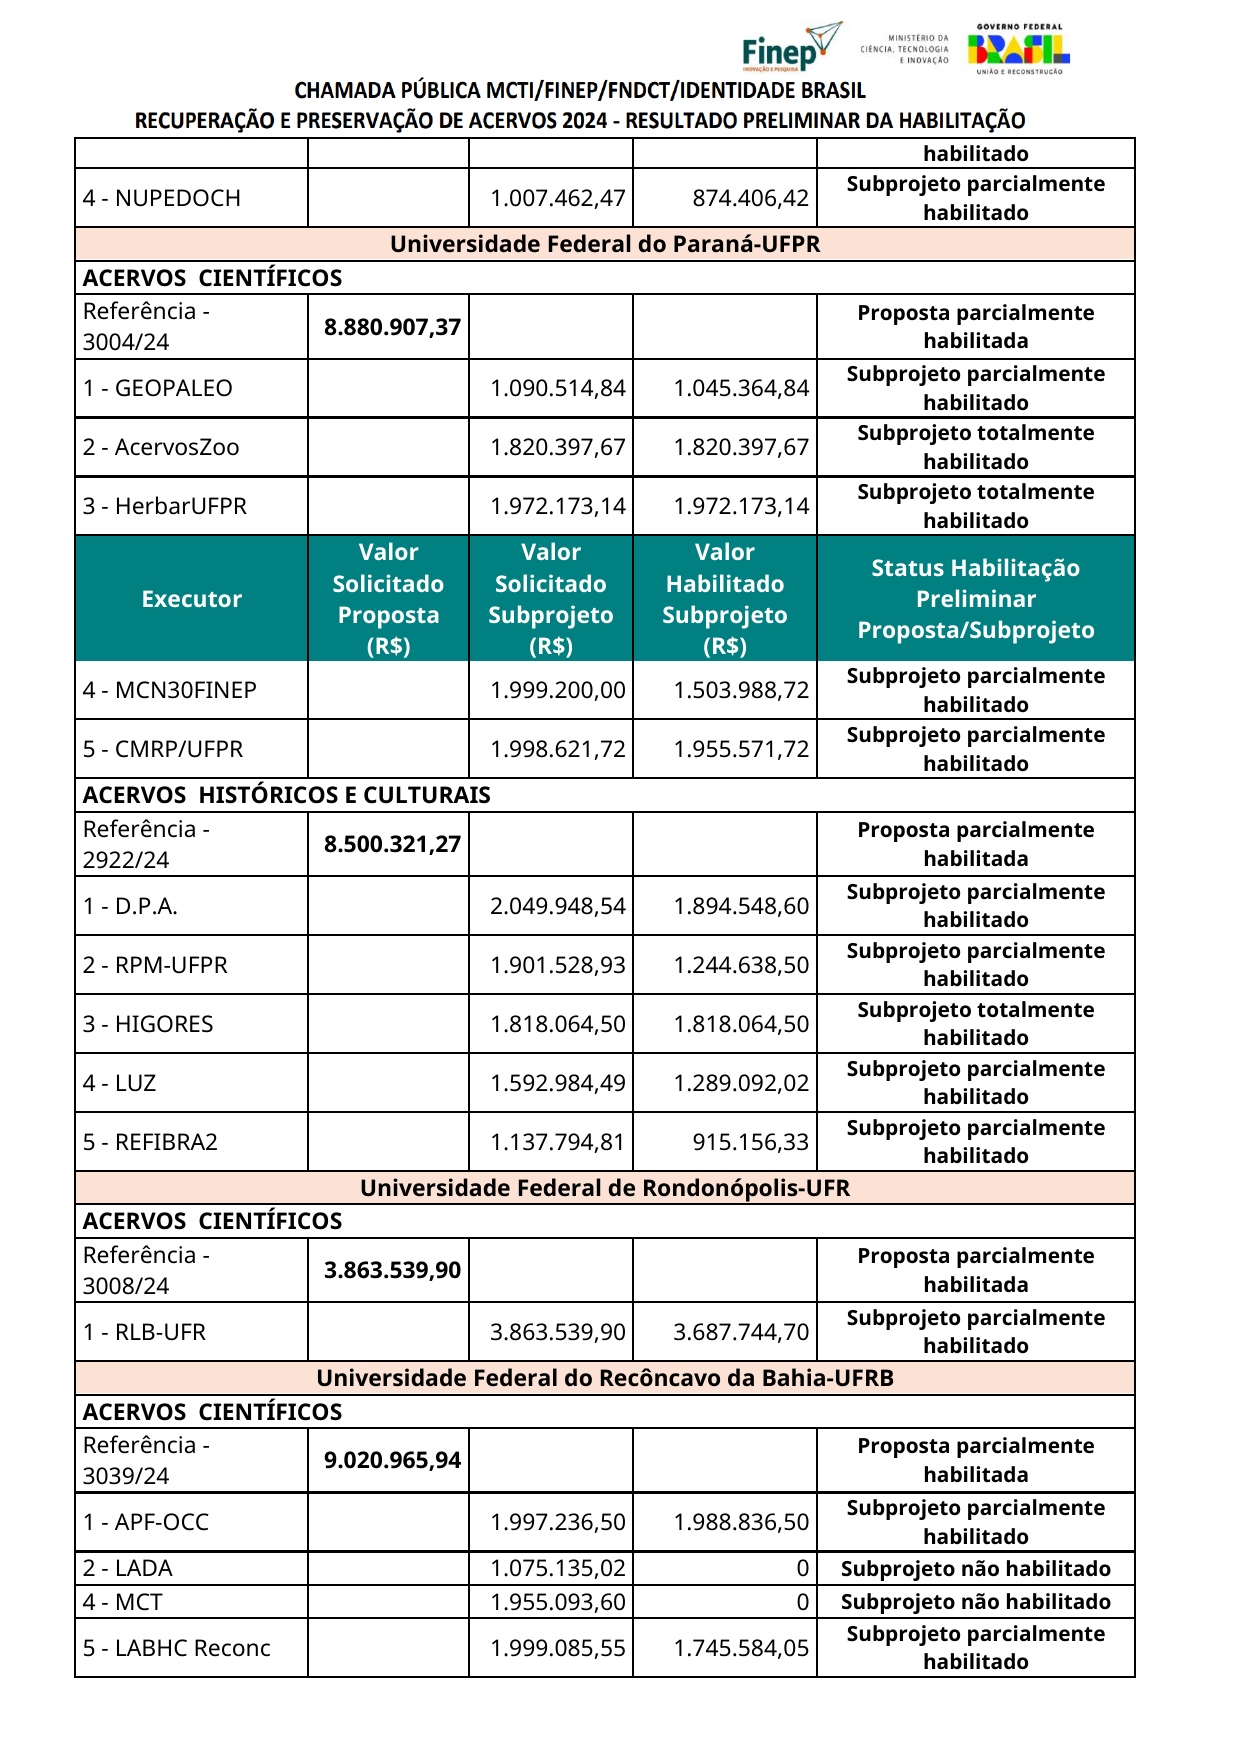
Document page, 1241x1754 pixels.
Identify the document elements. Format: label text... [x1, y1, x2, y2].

table_cell 2 - LADA [76, 1553, 307, 1584]
table_cell ACERVOS CIENTÍFICOS [76, 1205, 1134, 1237]
table_cell Subprojeto parcialmente habilitado [818, 936, 1134, 993]
table_cell Subprojeto parcialmente habilitado [818, 1619, 1134, 1676]
table_cell 1.955.093,60 [470, 1586, 632, 1617]
table_cell Subprojeto totalmente habilitado [818, 419, 1134, 475]
table_cell [309, 661, 468, 718]
table_cell 4 - MCT [76, 1586, 307, 1617]
table_cell 8.500.321,27 [309, 813, 468, 875]
table_cell Subprojeto parcialmente habilitado [818, 360, 1134, 416]
table_cell 9.020.965,94 [309, 1429, 468, 1491]
table_cell [634, 813, 816, 875]
table_cell 1 - GEOPALEO [76, 360, 307, 416]
table_cell Referência - 3004/24 [76, 295, 307, 357]
table_cell Universidade Federal de Rondonópolis-UFR [76, 1172, 1134, 1203]
table_cell 8.880.907,37 [309, 295, 468, 357]
table_cell [634, 139, 816, 167]
table_cell [634, 295, 816, 357]
table_cell [634, 1239, 816, 1301]
table_cell Referência - 3008/24 [76, 1239, 307, 1301]
table_cell 2.049.948,54 [470, 877, 632, 934]
table_cell [309, 1054, 468, 1111]
table_cell Proposta parcialmente habilitada [818, 295, 1134, 357]
table_cell ACERVOS CIENTÍFICOS [76, 1396, 1134, 1427]
table_cell Proposta parcialmente habilitada [818, 1239, 1134, 1301]
table_cell 1.955.571,72 [634, 720, 816, 777]
table_cell 1.894.548,60 [634, 877, 816, 934]
table_cell 5 - CMRP/UFPR [76, 720, 307, 777]
table_cell 1.592.984,49 [470, 1054, 632, 1111]
table_cell 1.901.528,93 [470, 936, 632, 993]
table_cell Referência - 3039/24 [76, 1429, 307, 1491]
table_cell 4 - MCN30FINEP [76, 661, 307, 718]
table_cell 1 - APF-OCC [76, 1494, 307, 1550]
table_cell [309, 478, 468, 534]
table_cell 1.007.462,47 [470, 169, 632, 226]
table_cell Universidade Federal do Paraná-UFPR [76, 228, 1134, 259]
table_cell Proposta parcialmente habilitada [818, 1429, 1134, 1491]
table_cell Subprojeto parcialmente habilitado [818, 877, 1134, 934]
table_cell 2 - AcervosZoo [76, 419, 307, 475]
table_cell 1.745.584,05 [634, 1619, 816, 1676]
table_cell 1.999.200,00 [470, 661, 632, 718]
table_cell 1.972.173,14 [470, 478, 632, 534]
table_cell [309, 936, 468, 993]
table_cell 915.156,33 [634, 1113, 816, 1170]
table_cell Subprojeto parcialmente habilitado [818, 1494, 1134, 1550]
table_cell Subprojeto totalmente habilitado [818, 478, 1134, 534]
table_cell [470, 813, 632, 875]
table_cell 5 - LABHC Reconc [76, 1619, 307, 1676]
table_cell [309, 139, 468, 167]
table_cell Subprojeto parcialmente habilitado [818, 661, 1134, 718]
table_cell 1.997.236,50 [470, 1494, 632, 1550]
table_cell Subprojeto parcialmente habilitado [818, 1113, 1134, 1170]
table_cell Subprojeto não habilitado [818, 1586, 1134, 1617]
table_cell 0 [634, 1553, 816, 1584]
table_cell Subprojeto parcialmente habilitado [818, 1303, 1134, 1360]
table_cell [470, 139, 632, 167]
table_cell 1.820.397,67 [470, 419, 632, 475]
table_cell [634, 1429, 816, 1491]
table_cell [309, 1494, 468, 1550]
table_cell 0 [634, 1586, 816, 1617]
table_cell Valor Habilitado Subprojeto (R$) [634, 536, 816, 661]
table_cell habilitado [818, 139, 1134, 167]
table_cell [309, 1586, 468, 1617]
table_cell 4 - LUZ [76, 1054, 307, 1111]
table_cell 874.406,42 [634, 169, 816, 226]
table_cell 3.863.539,90 [470, 1303, 632, 1360]
table_cell [470, 1429, 632, 1491]
table_cell 1.289.092,02 [634, 1054, 816, 1111]
table_cell [309, 1619, 468, 1676]
table_cell ACERVOS CIENTÍFICOS [76, 262, 1134, 293]
table_cell [309, 360, 468, 416]
table_cell [309, 169, 468, 226]
table_cell 1 - D.P.A. [76, 877, 307, 934]
table_cell 5 - REFIBRA2 [76, 1113, 307, 1170]
table_cell ACERVOS HISTÓRICOS E CULTURAIS [76, 779, 1134, 811]
table_cell [470, 1239, 632, 1301]
table_cell Proposta parcialmente habilitada [818, 813, 1134, 875]
table_cell 1.075.135,02 [470, 1553, 632, 1584]
table_cell Executor [76, 536, 307, 661]
table_cell 3 - HIGORES [76, 995, 307, 1052]
table_cell 1.972.173,14 [634, 478, 816, 534]
table_cell 4 - NUPEDOCH [76, 169, 307, 226]
table_cell 3 - HerbarUFPR [76, 478, 307, 534]
table_cell Universidade Federal do Recôncavo da Bahia-UFRB [76, 1362, 1134, 1393]
table_cell [309, 1553, 468, 1584]
table_cell [309, 1303, 468, 1360]
table_cell Referência - 2922/24 [76, 813, 307, 875]
table_cell Subprojeto não habilitado [818, 1553, 1134, 1584]
table_cell Valor Solicitado Subprojeto (R$) [470, 536, 632, 661]
table_cell [76, 139, 307, 167]
table_cell 1.090.514,84 [470, 360, 632, 416]
table_cell [309, 419, 468, 475]
table_cell 1.244.638,50 [634, 936, 816, 993]
table_cell 1.818.064,50 [634, 995, 816, 1052]
table_cell 1.137.794,81 [470, 1113, 632, 1170]
table_cell 1 - RLB-UFR [76, 1303, 307, 1360]
table_cell Valor Solicitado Proposta (R$) [309, 536, 468, 661]
table_cell 1.999.085,55 [470, 1619, 632, 1676]
table_cell 1.820.397,67 [634, 419, 816, 475]
table_cell 3.687.744,70 [634, 1303, 816, 1360]
table_cell Subprojeto parcialmente habilitado [818, 720, 1134, 777]
table_cell Subprojeto parcialmente habilitado [818, 1054, 1134, 1111]
table_cell 1.998.621,72 [470, 720, 632, 777]
table_cell 1.818.064,50 [470, 995, 632, 1052]
table_cell Subprojeto totalmente habilitado [818, 995, 1134, 1052]
table_cell [309, 995, 468, 1052]
table_cell [309, 720, 468, 777]
table_cell Subprojeto parcialmente habilitado [818, 169, 1134, 226]
table_cell [309, 1113, 468, 1170]
table_cell Status Habilitação Preliminar Proposta/Subprojeto [818, 536, 1134, 661]
table_cell [309, 877, 468, 934]
table_cell 2 - RPM-UFPR [76, 936, 307, 993]
table_cell 1.045.364,84 [634, 360, 816, 416]
table_cell 1.503.988,72 [634, 661, 816, 718]
table_cell 3.863.539,90 [309, 1239, 468, 1301]
table_cell [470, 295, 632, 357]
table_cell 1.988.836,50 [634, 1494, 816, 1550]
